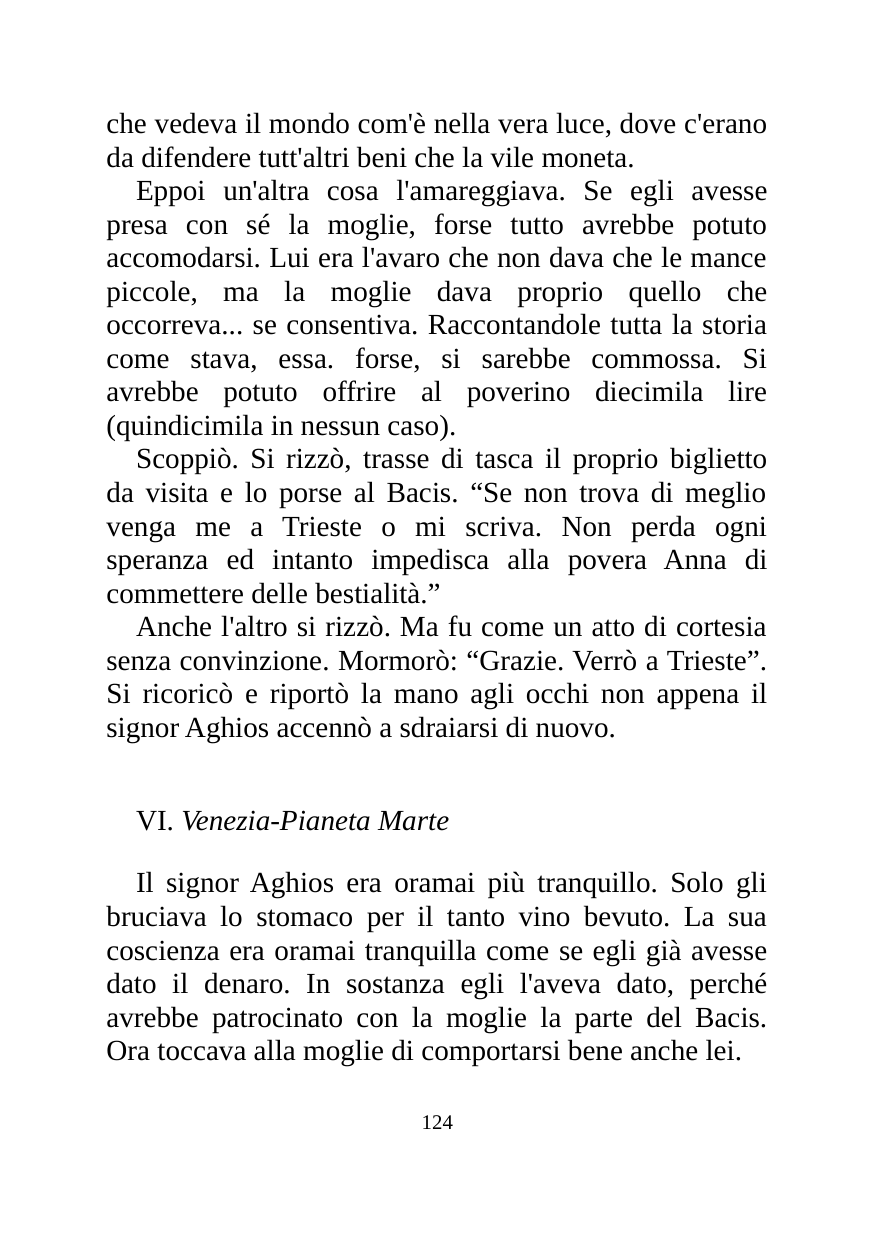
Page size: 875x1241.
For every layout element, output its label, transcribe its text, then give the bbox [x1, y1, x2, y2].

text Scoppiò. Si rizzò, trasse di tasca il proprio biglietto da visita e lo porse al Bacis. “Se non trova di meglio venga me a Trieste o mi scriva. Non perda ogni speranza ed intanto impedisca alla povera Anna di commettere delle bestialità.” [106, 442, 768, 609]
text Eppoi un'altra cosa l'amareggiava. Se egli avesse presa con sé la moglie, forse tutto avrebbe potuto accomodarsi. Lui era l'avaro che non dava che le mance piccole, ma la moglie dava proprio quello che occorreva... se consentiva. Raccontandole tutta la storia come stava, essa. forse, si sarebbe commossa. Si avrebbe potuto offrire al poverino diecimila lire (quindicimila in nessun caso). [106, 173, 768, 442]
text che vedeva il mondo com'è nella vera luce, dove c'erano da difendere tutt'altri beni che la vile moneta. [106, 106, 768, 173]
subtitle VI. Venezia-Pianeta Marte [106, 803, 768, 836]
text Anche l'altro si rizzò. Ma fu come un atto di cortesia senza convinzione. Mormorò: “Grazie. Verrò a Trieste”. Si ricoricò e riportò la mano agli occhi non appena il signor Aghios accennò a sdraiarsi di nuovo. [106, 609, 768, 743]
text Il signor Aghios era oramai più tranquillo. Solo gli bruciava lo stomaco per il tanto vino bevuto. La sua coscienza era oramai tranquilla come se egli già avesse dato il denaro. In sostanza egli l'aveva dato, perché avrebbe patrocinato con la moglie la parte del Bacis. Ora toccava alla moglie di comportarsi bene anche lei. [106, 866, 768, 1067]
